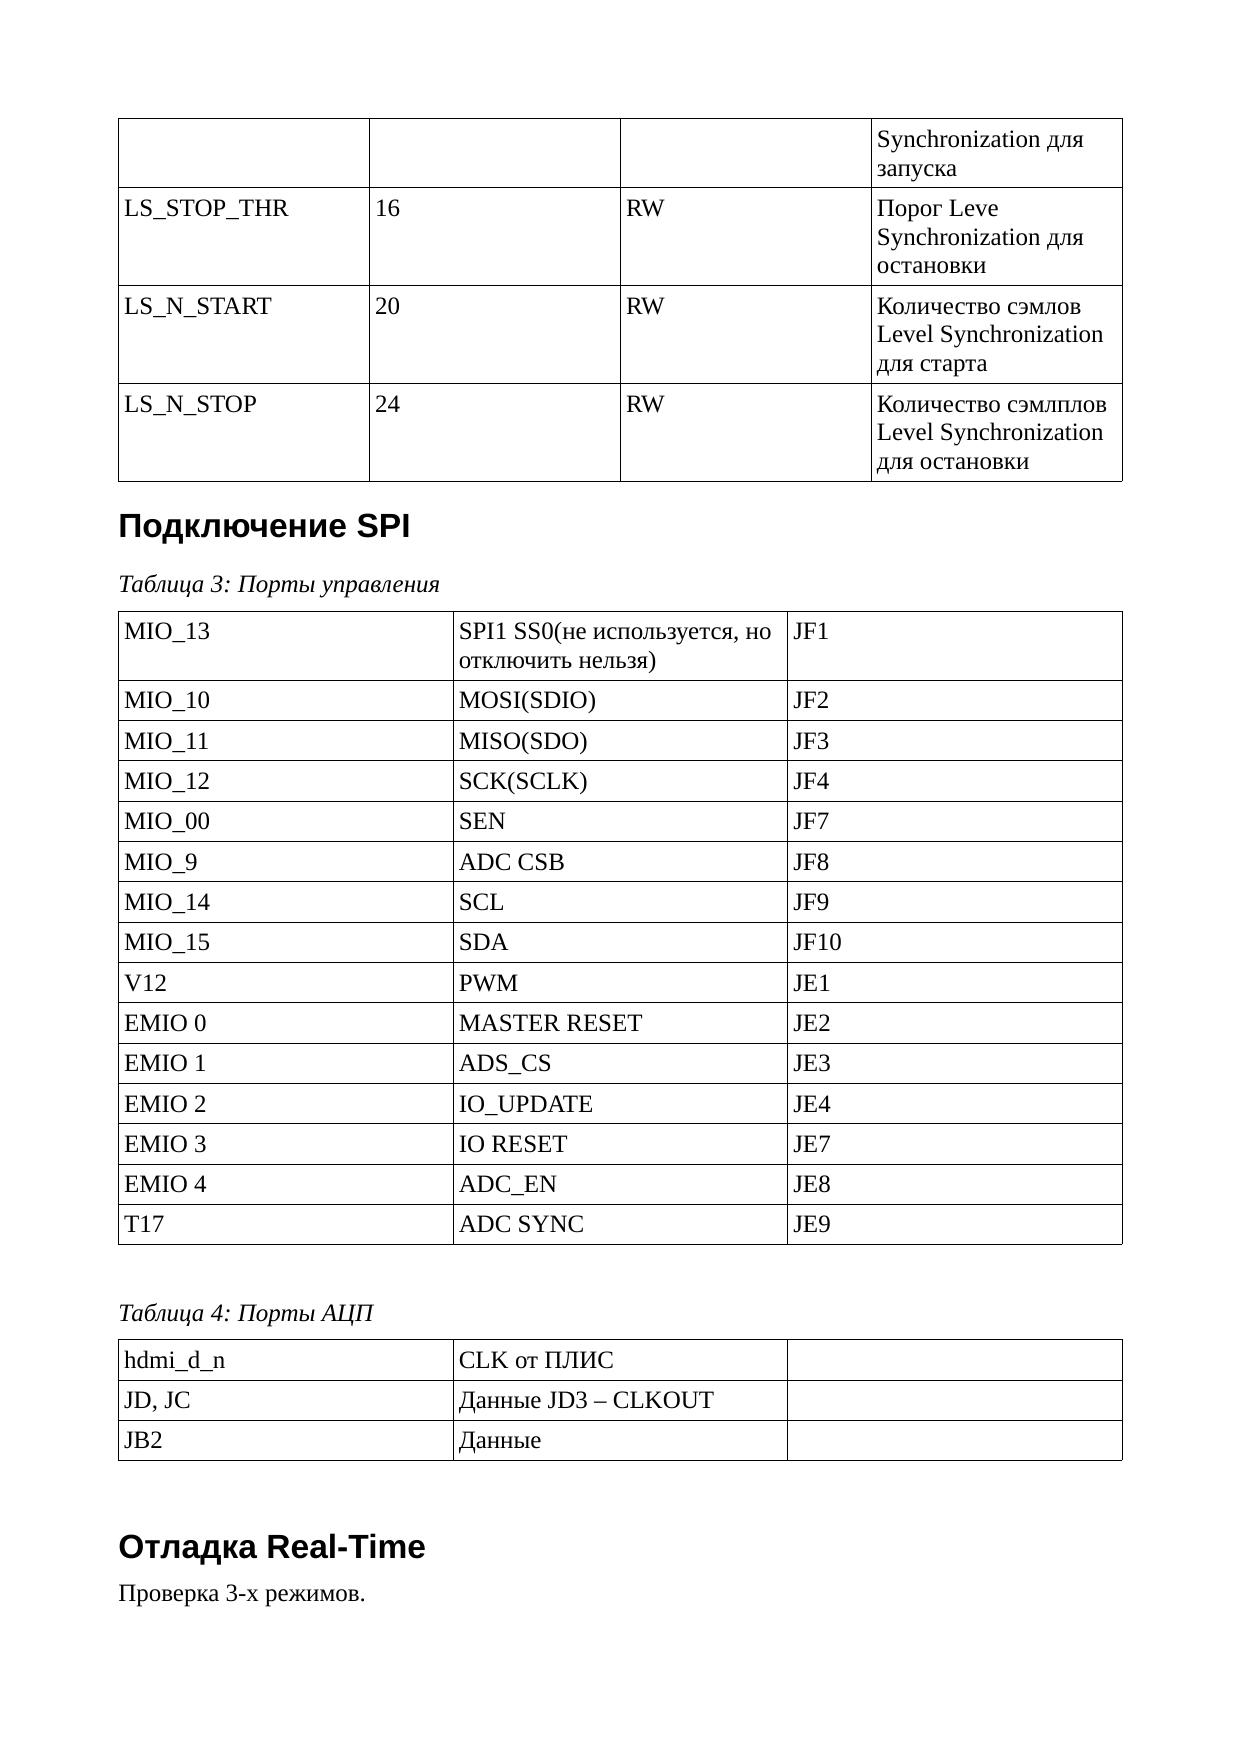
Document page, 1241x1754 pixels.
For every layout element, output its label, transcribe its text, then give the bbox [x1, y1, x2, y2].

table_cell LS_STOP_THR [119, 188, 369, 285]
table_cell MOSI(SDIO) [454, 681, 787, 720]
table_cell EMIO 2 [119, 1084, 453, 1123]
table_cell RW [621, 384, 871, 481]
table_header JF1 [788, 612, 1122, 680]
table_cell MIO_9 [119, 842, 453, 881]
table_cell MIO_10 [119, 681, 453, 720]
table_cell JF9 [788, 882, 1122, 922]
table_cell MIO_14 [119, 882, 453, 922]
table_cell LS_N_STOP [119, 384, 369, 481]
table_cell T17 [119, 1205, 453, 1244]
table_cell Данные [454, 1421, 787, 1460]
table_cell Порог Leve Synchronization для остановки [872, 188, 1122, 285]
table_cell PWM [454, 963, 787, 1002]
subtitle Отладка Real-Time [118, 1526, 1122, 1565]
table_cell MASTER RESET [454, 1003, 787, 1042]
table_cell JF8 [788, 842, 1122, 881]
table_cell ADS_CS [454, 1044, 787, 1083]
table_cell Данные JD3 – CLKOUT [454, 1381, 787, 1420]
table_header [788, 1340, 1122, 1379]
table_cell RW [621, 286, 871, 383]
table_header SPI1 SS0(не используется, но отключить нельзя) [454, 612, 787, 680]
table_cell JE9 [788, 1205, 1122, 1244]
table_cell JF2 [788, 681, 1122, 720]
table_cell JE2 [788, 1003, 1122, 1042]
table_cell EMIO 3 [119, 1124, 453, 1163]
table_cell JE7 [788, 1124, 1122, 1163]
table_cell 24 [370, 384, 620, 481]
table_cell 16 [370, 188, 620, 285]
table_header MIO_13 [119, 612, 453, 680]
table_cell [621, 119, 871, 187]
table_cell [788, 1381, 1122, 1420]
text Проверка 3-х режимов. [118, 1578, 1122, 1606]
table_cell RW [621, 188, 871, 285]
table_cell Количество сэмлов Level Synchronization для старта [872, 286, 1122, 383]
table_cell JF3 [788, 721, 1122, 760]
table_cell JE3 [788, 1044, 1122, 1083]
table_cell Количество сэмлплов Level Synchronization для остановки [872, 384, 1122, 481]
table_cell MIO_15 [119, 923, 453, 962]
text Таблица 4: Порты АЦП [118, 1298, 1122, 1327]
table_cell JF10 [788, 923, 1122, 962]
table_cell 20 [370, 286, 620, 383]
table_cell SCL [454, 882, 787, 922]
subtitle Подключение SPI [118, 506, 1122, 544]
table_cell V12 [119, 963, 453, 1002]
table_header hdmi_d_n [119, 1340, 453, 1379]
table_cell EMIO 4 [119, 1165, 453, 1204]
table_cell IO RESET [454, 1124, 787, 1163]
table_cell MIO_11 [119, 721, 453, 760]
table_header CLK от ПЛИС [454, 1340, 787, 1379]
table_cell JE1 [788, 963, 1122, 1002]
table_cell JF4 [788, 761, 1122, 801]
table_cell [370, 119, 620, 187]
table_cell MIO_00 [119, 802, 453, 841]
table_cell JE4 [788, 1084, 1122, 1123]
table_cell ADC CSB [454, 842, 787, 881]
table_cell JD, JC [119, 1381, 453, 1420]
table_cell [788, 1421, 1122, 1460]
table_cell SEN [454, 802, 787, 841]
table_cell IO_UPDATE [454, 1084, 787, 1123]
table_cell JB2 [119, 1421, 453, 1460]
table_cell MISO(SDO) [454, 721, 787, 760]
table_cell Synchronization для запуска [872, 119, 1122, 187]
table_cell EMIO 1 [119, 1044, 453, 1083]
table_cell LS_N_START [119, 286, 369, 383]
table_cell ADC_EN [454, 1165, 787, 1204]
table_cell [119, 119, 369, 187]
table_cell SDA [454, 923, 787, 962]
text Таблица 3: Порты управления [118, 569, 1122, 598]
table_cell SCK(SCLK) [454, 761, 787, 801]
table_cell ADC SYNC [454, 1205, 787, 1244]
table_cell MIO_12 [119, 761, 453, 801]
table_cell JE8 [788, 1165, 1122, 1204]
table_cell JF7 [788, 802, 1122, 841]
table_cell EMIO 0 [119, 1003, 453, 1042]
